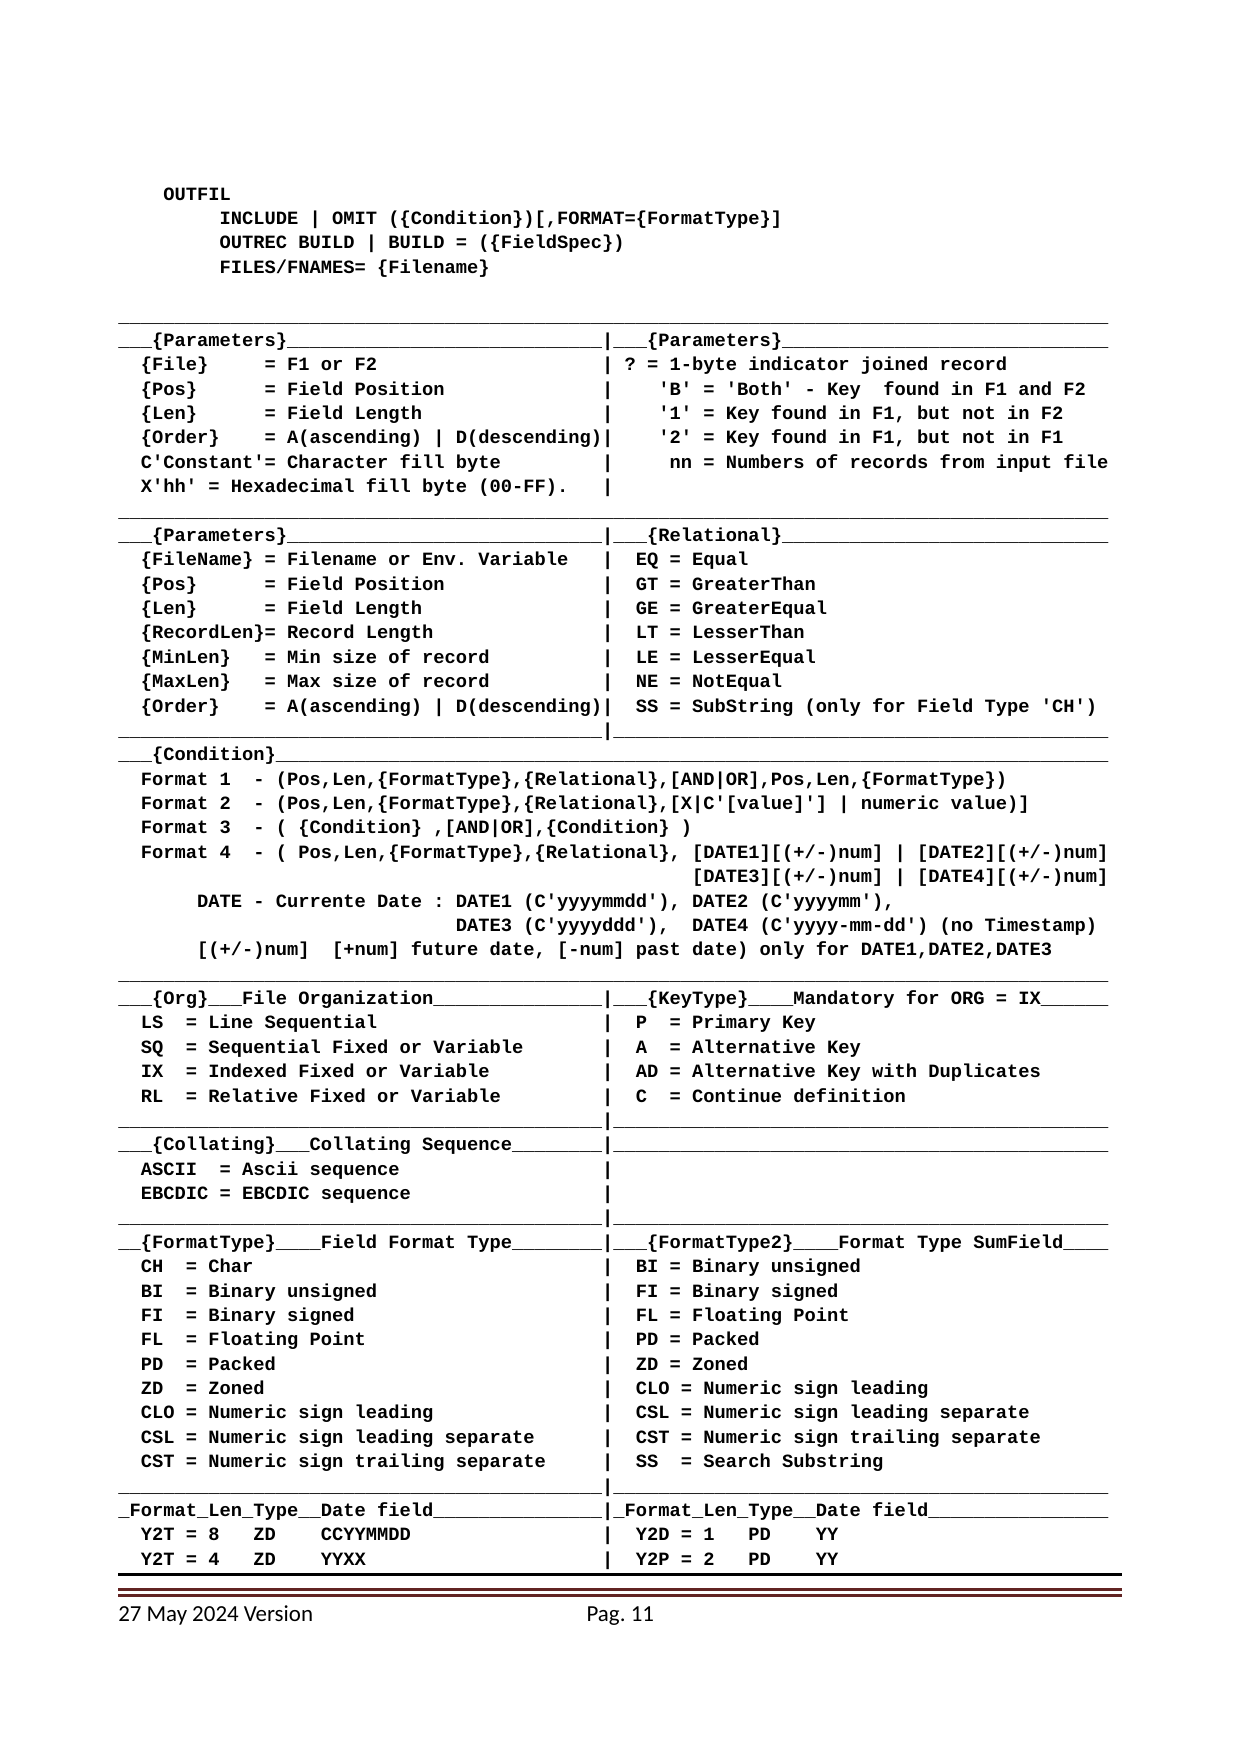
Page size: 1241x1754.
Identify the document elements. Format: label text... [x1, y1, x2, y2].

text C'Constant'= Character fill byte | nn = Numbers of records from input file [118, 453, 1122, 474]
text SQ = Sequential Fixed or Variable | A = Alternative Key [118, 1038, 1122, 1059]
text {File} = F1 or F2 | ? = 1-byte indicator joined record [118, 355, 1122, 376]
text Y2T = 8 ZD CCYYMMDD | Y2D = 1 PD YY [118, 1525, 1122, 1546]
text Format 3 - ( {Condition} ,[AND|OR],{Condition} ) [118, 818, 1122, 839]
text ___________________________________________|____________________________________________ [118, 1476, 1122, 1498]
text ___{Condition}__________________________________________________________________________ [118, 745, 1122, 766]
text OUTFIL [118, 184, 1122, 206]
text CLO = Numeric sign leading | CSL = Numeric sign leading separate [118, 1403, 1122, 1424]
text {FileName} = Filename or Env. Variable | EQ = Equal [118, 550, 1122, 571]
text {Len} = Field Length | GE = GreaterEqual [118, 599, 1122, 620]
text INCLUDE | OMIT ({Condition})[,FORMAT={FormatType}] [118, 209, 1122, 230]
text RL = Relative Fixed or Variable | C = Continue definition [118, 1086, 1122, 1108]
text ________________________________________________________________________________________ [118, 964, 1122, 986]
text LS = Line Sequential | P = Primary Key [118, 1013, 1122, 1034]
text ___{Org}___File Organization_______________|___{KeyType}____Mandatory for ORG = IX______ [118, 989, 1122, 1010]
text {RecordLen}= Record Length | LT = LesserThan [118, 623, 1122, 644]
text Y2T = 4 ZD YYXX | Y2P = 2 PD YY [118, 1549, 1122, 1573]
text PD = Packed | ZD = Zoned [118, 1354, 1122, 1376]
text {Order} = A(ascending) | D(descending)| SS = SubString (only for Field Type 'CH') [118, 696, 1122, 718]
text Format 2 - (Pos,Len,{FormatType},{Relational},[X|C'[value]'] | numeric value)] [118, 794, 1122, 815]
text CST = Numeric sign trailing separate | SS = Search Substring [118, 1452, 1122, 1473]
text ________________________________________________________________________________________ [118, 501, 1122, 523]
text X'hh' = Hexadecimal fill byte (00-FF). | [118, 477, 1122, 498]
text ___________________________________________|____________________________________________ [118, 1111, 1122, 1132]
text ___{Collating}___Collating Sequence________|____________________________________________ [118, 1135, 1122, 1156]
text __{FormatType}____Field Format Type________|___{FormatType2}____Format Type SumField____ [118, 1233, 1122, 1254]
text DATE3 (C'yyyyddd'), DATE4 (C'yyyy-mm-dd') (no Timestamp) [118, 916, 1122, 937]
text FI = Binary signed | FL = Floating Point [118, 1306, 1122, 1327]
text IX = Indexed Fixed or Variable | AD = Alternative Key with Duplicates [118, 1062, 1122, 1083]
text ZD = Zoned | CLO = Numeric sign leading [118, 1379, 1122, 1400]
text [(+/-)num] [+num] future date, [-num] past date) only for DATE1,DATE2,DATE3 [118, 940, 1122, 961]
text ___{Parameters}____________________________|___{Parameters}_____________________________ [118, 331, 1122, 352]
text {Order} = A(ascending) | D(descending)| '2' = Key found in F1, but not in F1 [118, 428, 1122, 449]
text ___________________________________________|____________________________________________ [118, 1208, 1122, 1229]
text Format 1 - (Pos,Len,{FormatType},{Relational},[AND|OR],Pos,Len,{FormatType}) [118, 769, 1122, 791]
text FL = Floating Point | PD = Packed [118, 1330, 1122, 1351]
text FILES/FNAMES= {Filename} [118, 258, 1122, 279]
text [DATE3][(+/-)num] | [DATE4][(+/-)num] [118, 867, 1122, 888]
text OUTREC BUILD | BUILD = ({FieldSpec}) [118, 233, 1122, 254]
text {Pos} = Field Position | GT = GreaterThan [118, 574, 1122, 596]
text {Len} = Field Length | '1' = Key found in F1, but not in F2 [118, 404, 1122, 425]
text DATE - Currente Date : DATE1 (C'yyyymmdd'), DATE2 (C'yyyymm'), [118, 891, 1122, 913]
text CSL = Numeric sign leading separate | CST = Numeric sign trailing separate [118, 1428, 1122, 1449]
text EBCDIC = EBCDIC sequence | [118, 1184, 1122, 1205]
text _Format_Len_Type__Date field_______________|_Format_Len_Type__Date field________________ [118, 1501, 1122, 1522]
text {MaxLen} = Max size of record | NE = NotEqual [118, 672, 1122, 693]
text ________________________________________________________________________________________ [118, 306, 1122, 328]
text BI = Binary unsigned | FI = Binary signed [118, 1281, 1122, 1303]
text ASCII = Ascii sequence | [118, 1159, 1122, 1181]
text CH = Char | BI = Binary unsigned [118, 1257, 1122, 1278]
text ___________________________________________|____________________________________________ [118, 721, 1122, 742]
text {MinLen} = Min size of record | LE = LesserEqual [118, 648, 1122, 669]
text ___{Parameters}____________________________|___{Relational}_____________________________ [118, 526, 1122, 547]
text Format 4 - ( Pos,Len,{FormatType},{Relational}, [DATE1][(+/-)num] | [DATE2][(+/-)num] [118, 843, 1122, 864]
text {Pos} = Field Position | 'B' = 'Both' - Key found in F1 and F2 [118, 379, 1122, 401]
